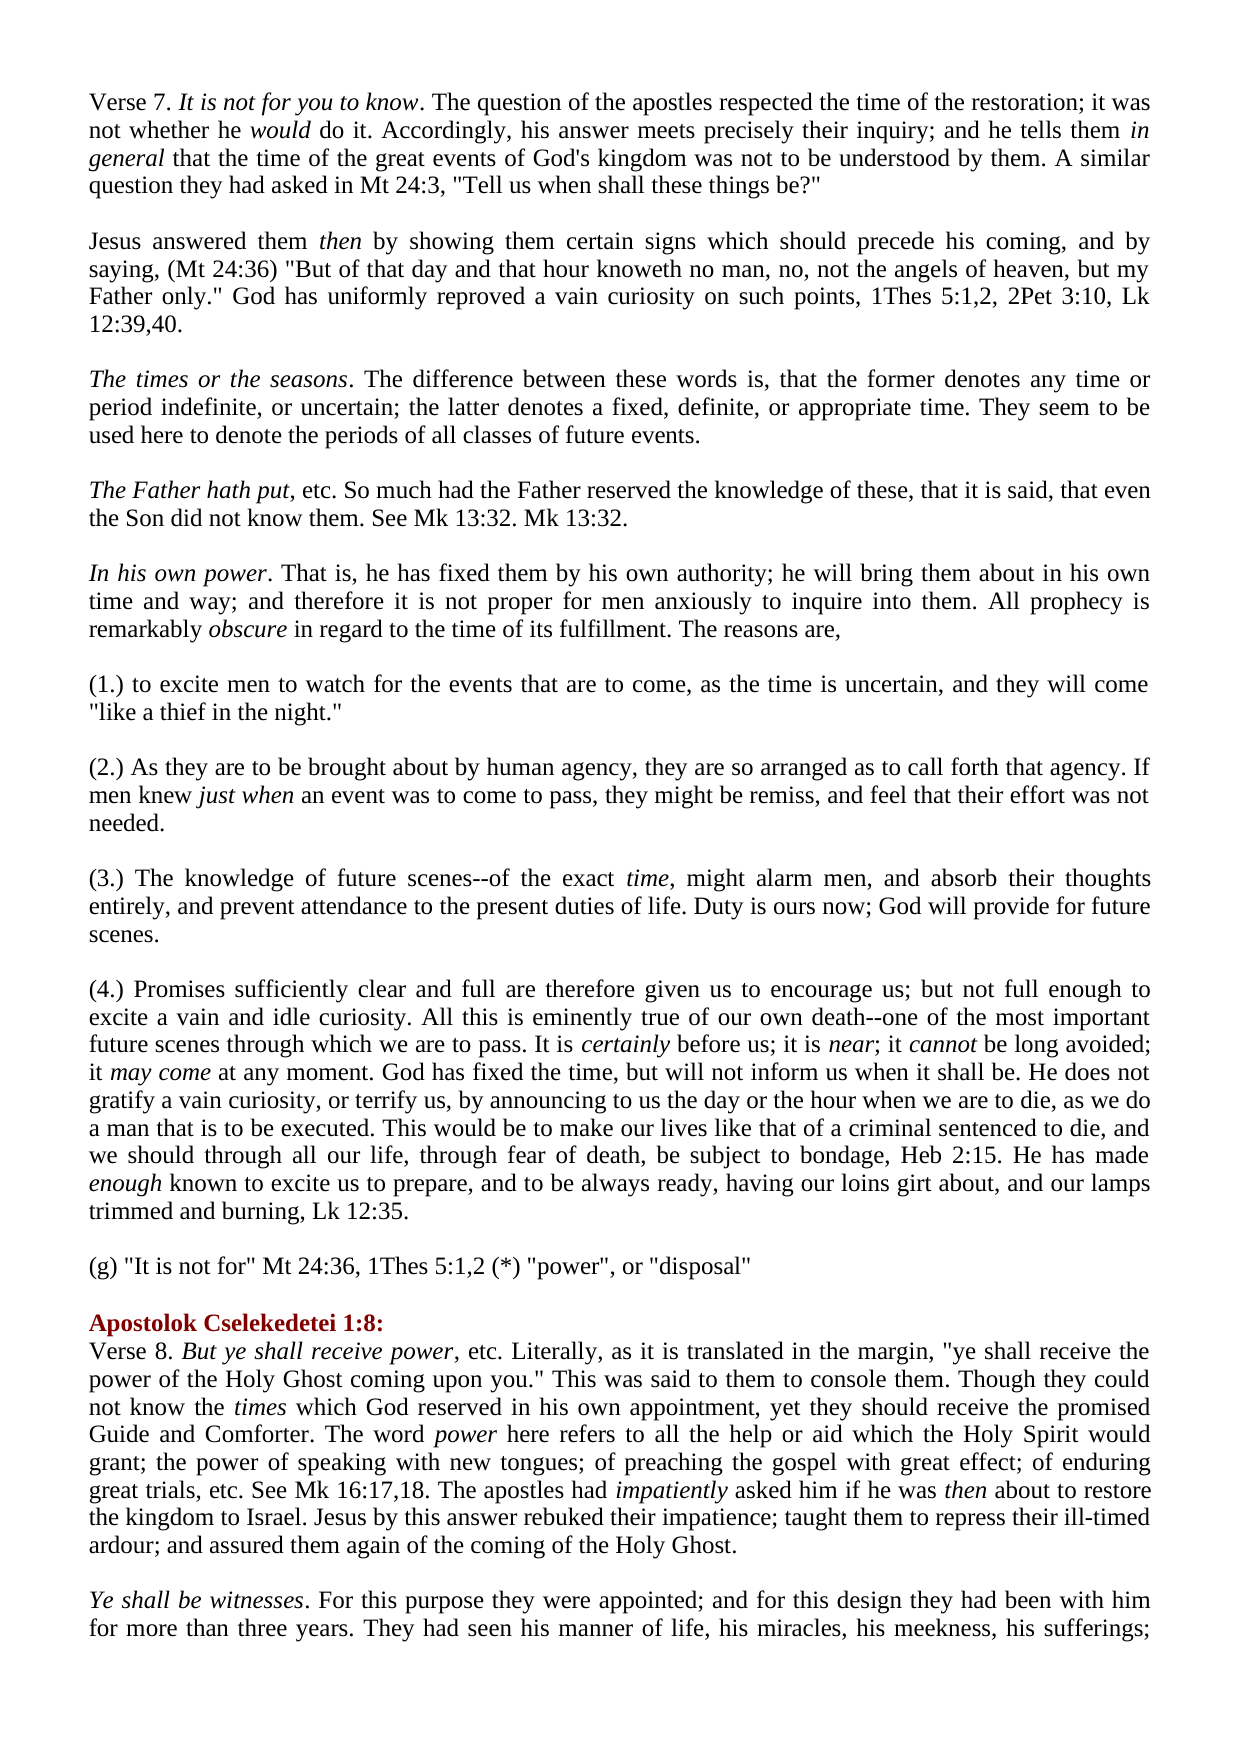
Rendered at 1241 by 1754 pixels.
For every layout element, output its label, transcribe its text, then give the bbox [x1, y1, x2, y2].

text Verse 7. It is not for you to know. The question of the apostles respected the time of the restoration; it was not whether he would do it. Accordingly, his answer meets precisely their inquiry; and he tells them in general that the time of the great events of God's kingdom was not to be understood by them. A similar question they had asked in Mt 24:3, "Tell us when shall these things be?" Jesus answered them then by showing them certain signs which should precede his coming, and by saying, (Mt 24:36) "But of that day and that hour knoweth no man, no, not the angels of heaven, but my Father only." God has uniformly reproved a vain curiosity on such points, 1Thes 5:1,2, 2Pet 3:10, Lk 12:39,40. The times or the seasons. The difference between these words is, that the former denotes any time or period indefinite, or uncertain; the latter denotes a fixed, definite, or appropriate time. They seem to be used here to denote the periods of all classes of future events. The Father hath put, etc. So much had the Father reserved the knowledge of these, that it is said, that even the Son did not know them. See Mk 13:32. Mk 13:32. In his own power. That is, he has fixed them by his own authority; he will bring them about in his own time and way; and therefore it is not proper for men anxiously to inquire into them. All prophecy is remarkably obscure in regard to the time of its fulfillment. The reasons are, (1.) to excite men to watch for the events that are to come, as the time is uncertain, and they will come "like a thief in the night." (2.) As they are to be brought about by human agency, they are so arranged as to call forth that agency. If men knew just when an event was to come to pass, they might be remiss, and feel that their effort was not needed. (3.) The knowledge of future scenes--of the exact time, might alarm men, and absorb their thoughts entirely, and prevent attendance to the present duties of life. Duty is ours now; God will provide for future scenes. (4.) Promises sufficiently clear and full are therefore given us to encourage us; but not full enough to excite a vain and idle curiosity. All this is eminently true of our own death--one of the most important future scenes through which we are to pass. It is certainly before us; it is near; it cannot be long avoided; it may come at any moment. God has fixed the time, but will not inform us when it shall be. He does not gratify a vain curiosity, or terrify us, by announcing to us the day or the hour when we are to die, as we do a man that is to be executed. This would be to make our lives like that of a criminal sentenced to die, and we should through all our life, through fear of death, be subject to bondage, Heb 2:15. He has made enough known to excite us to prepare, and to be always ready, having our loins girt about, and our lamps trimmed and burning, Lk 12:35. (g) "It is not for" Mt 24:36, 1Thes 5:1,2 (*) "power", or "disposal" [88, 88, 1152, 1280]
text Verse 8. But ye shall receive power, etc. Literally, as it is translated in the margin, "ye shall receive the power of the Holy Ghost coming upon you." This was said to them to console them. Though they could not know the times which God reserved in his own appointment, yet they should receive the promised Guide and Comforter. The word power here refers to all the help or aid which the Holy Spirit would grant; the power of speaking with new tongues; of preaching the gospel with great effect; of enduring great trials, etc. See Mk 16:17,18. The apostles had impatiently asked him if he was then about to restore the kingdom to Israel. Jesus by this answer rebuked their impatience; taught them to repress their ill-timed ardour; and assured them again of the coming of the Holy Ghost. Ye shall be witnesses. For this purpose they were appointed; and for this design they had been with him for more than three years. They had seen his manner of life, his miracles, his meekness, his sufferings; [88, 1337, 1152, 1642]
text Apostolok Cselekedetei 1:8: [88, 1309, 1152, 1337]
